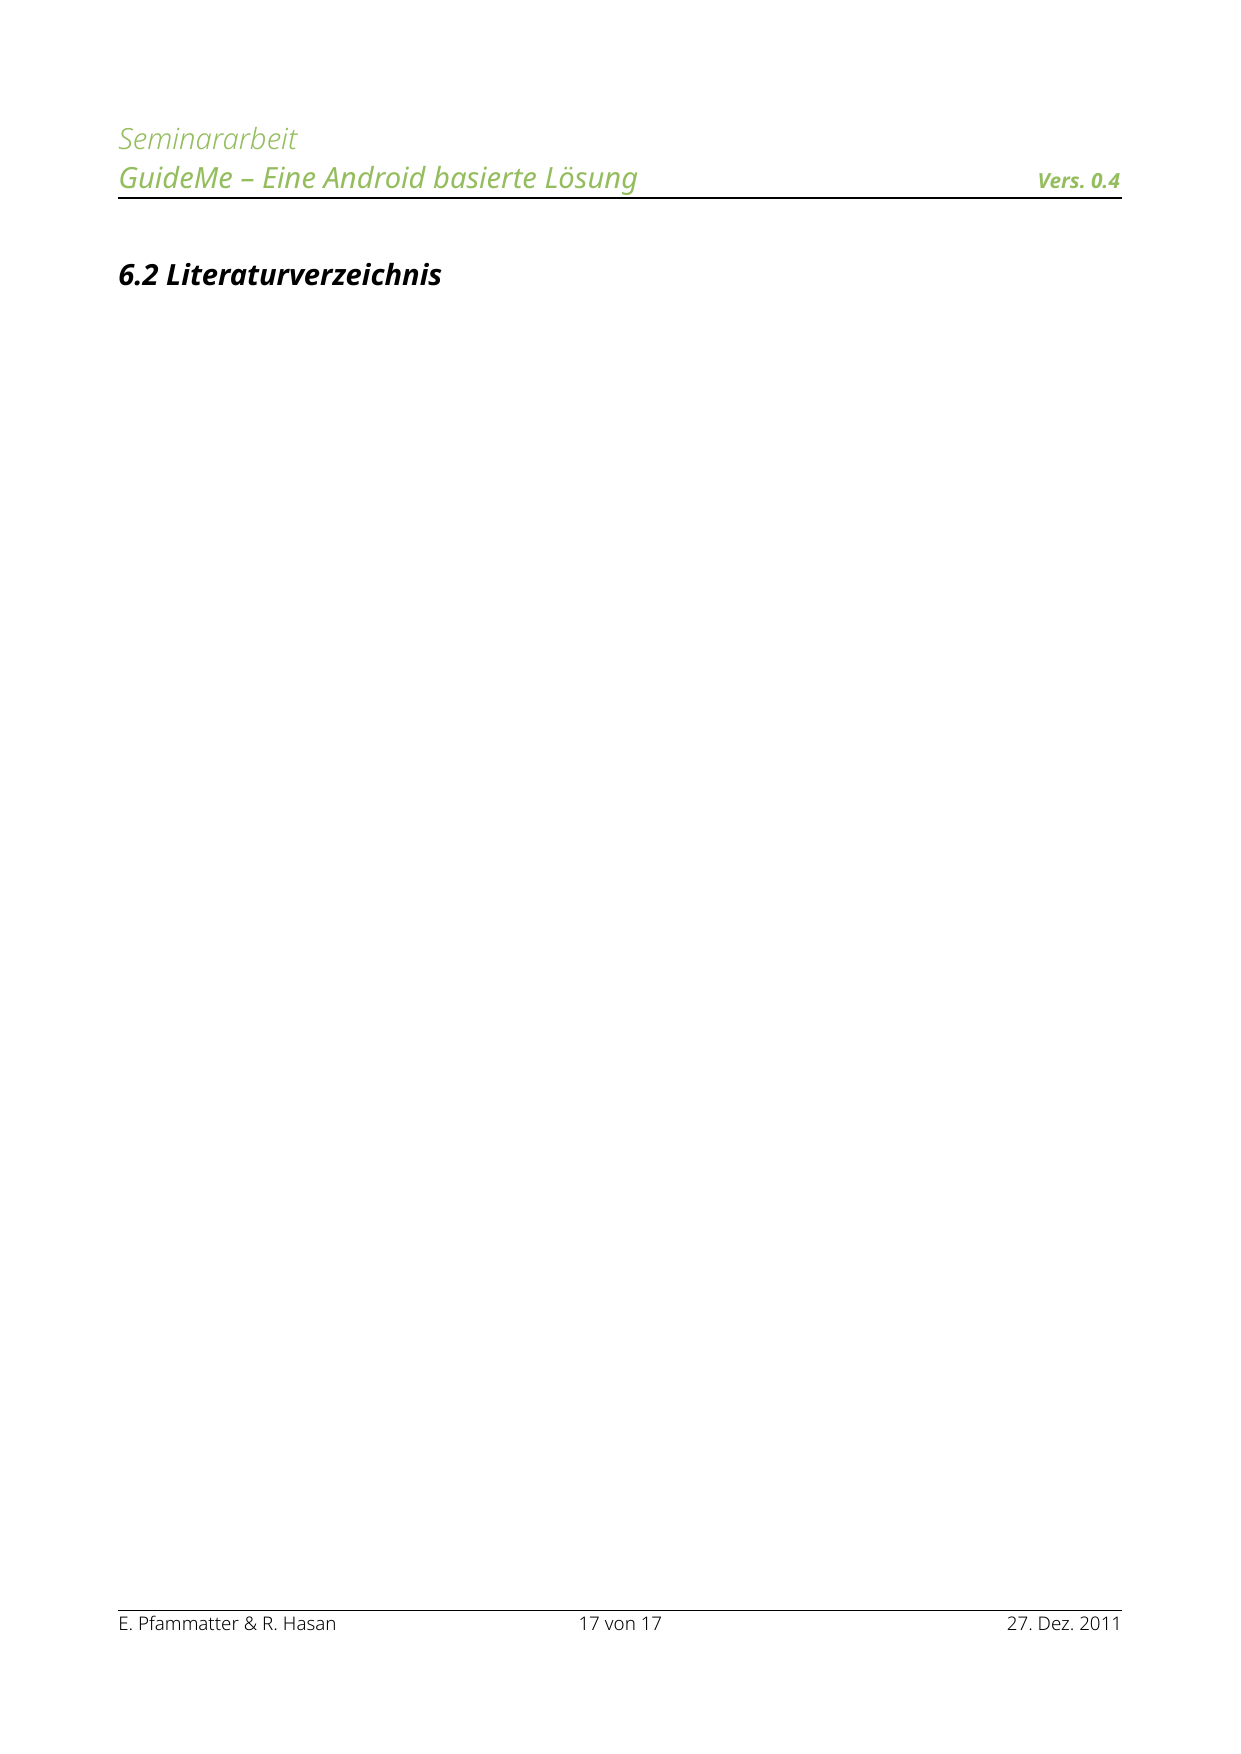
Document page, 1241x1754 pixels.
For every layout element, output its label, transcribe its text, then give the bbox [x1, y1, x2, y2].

subtitle 6.2 Literaturverzeichnis [118, 254, 1122, 294]
